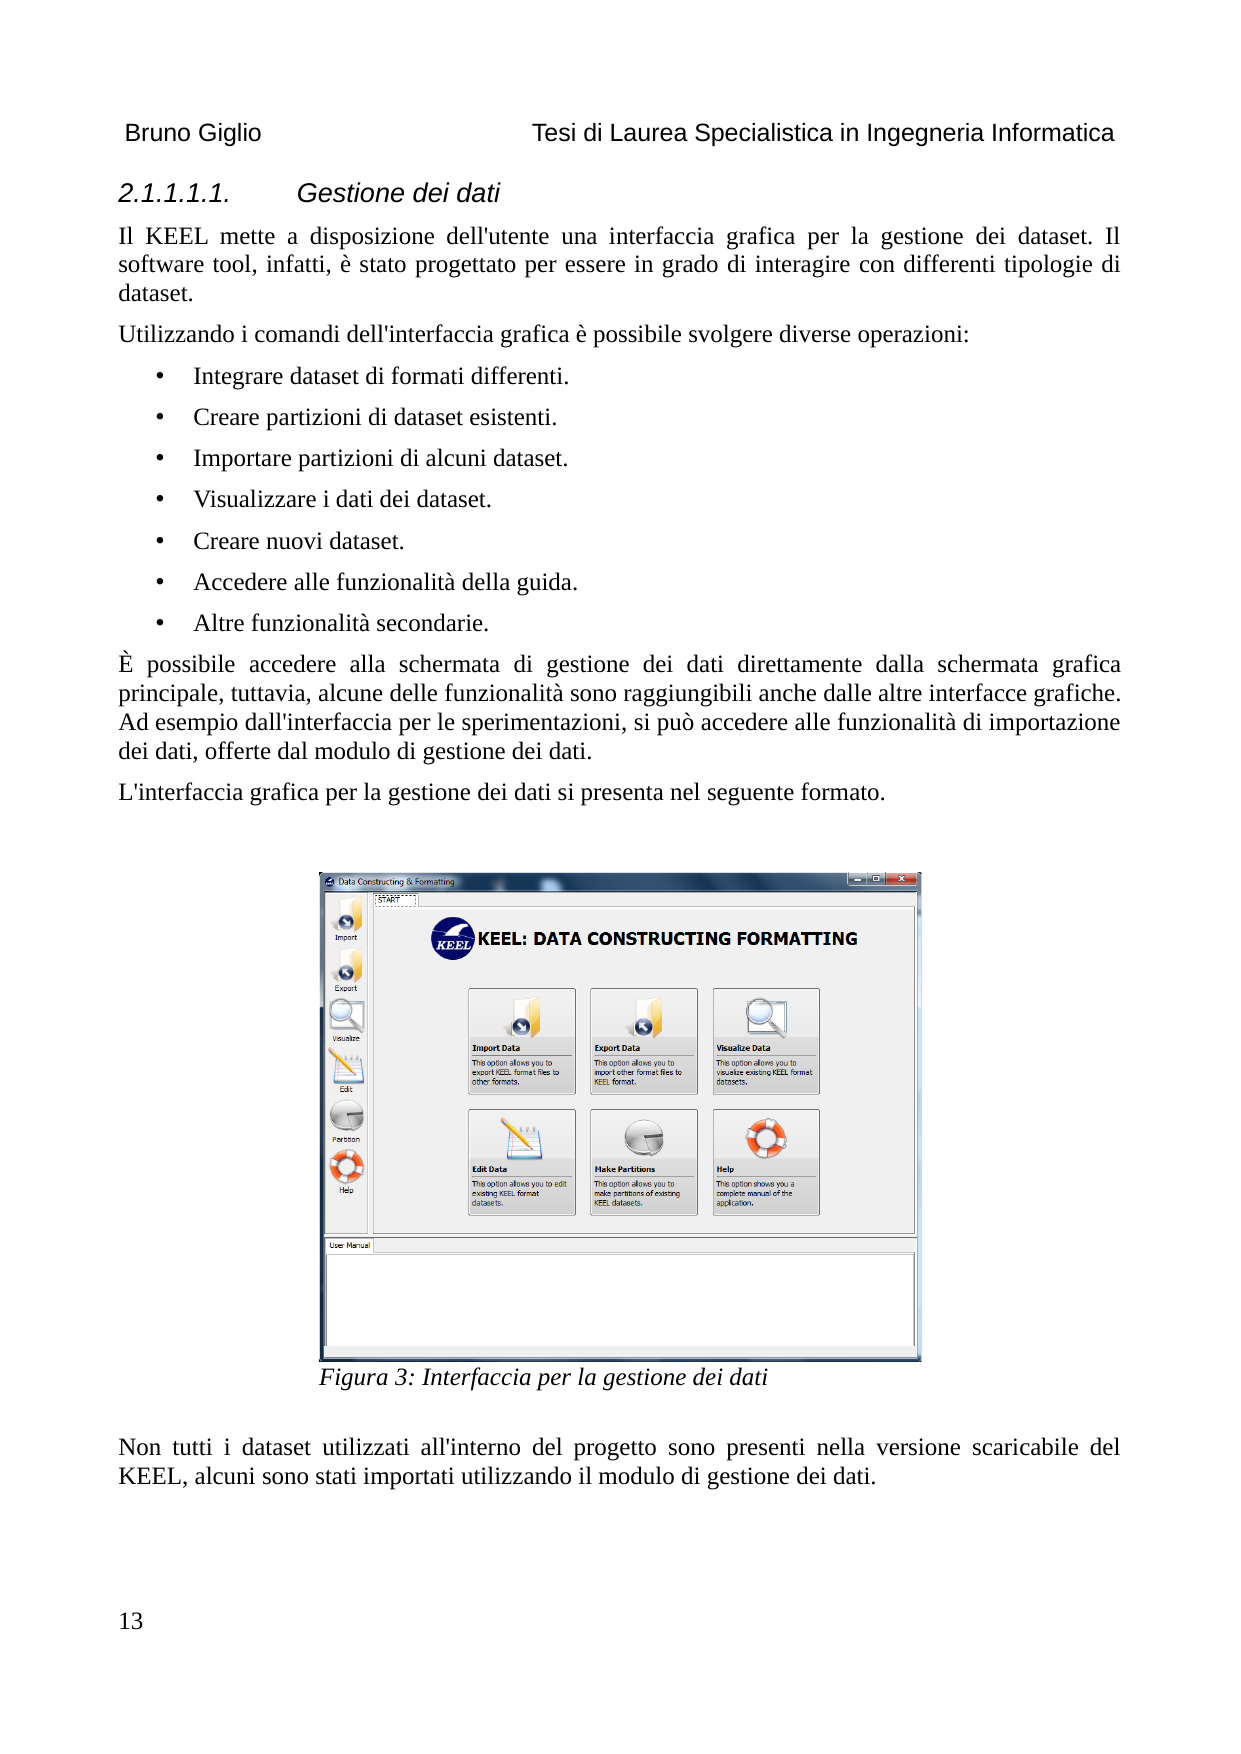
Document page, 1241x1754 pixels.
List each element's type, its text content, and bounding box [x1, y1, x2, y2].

text Utilizzando i comandi dell'interfaccia grafica è possibile svolgere diverse operazioni: [118, 319, 1122, 348]
list Importare partizioni di alcuni dataset. [156, 443, 1122, 472]
picture [319, 872, 922, 1362]
list Altre funzionalità secondarie. [156, 608, 1122, 637]
list Integrare dataset di formati differenti. [156, 361, 1122, 389]
text È possibile accedere alla schermata di gestione dei dati direttamente dalla schermata grafica principale, tuttavia, alcune delle funzionalità sono raggiungibili anche dalle altre interfacce grafiche. Ad esempio dall'interfaccia per le sperimentazioni, si può accedere alle funzionalità di importazione dei dati, offerte dal modulo di gestione dei dati. [118, 649, 1122, 764]
list Visualizzare i dati dei dataset. [156, 484, 1122, 513]
text L'interfaccia grafica per la gestione dei dati si presenta nel seguente formato. [118, 777, 1122, 806]
subtitle Gestione dei dati [118, 177, 1122, 208]
text Il KEEL mette a disposizione dell'utente una interfaccia grafica per la gestione dei dataset. Il software tool, infatti, è stato progettato per essere in grado di interagire con differenti tipologie di dataset. [118, 221, 1122, 307]
list Accedere alle funzionalità della guida. [156, 567, 1122, 596]
list Creare nuovi dataset. [156, 526, 1122, 554]
text Non tutti i dataset utilizzati all'interno del progetto sono presenti nella versione scaricabile del KEEL, alcuni sono stati importati utilizzando il modulo di gestione dei dati. [118, 1432, 1122, 1489]
list Creare partizioni di dataset esistenti. [156, 402, 1122, 431]
text Figura 3: Interfaccia per la gestione dei dati [319, 1362, 921, 1391]
